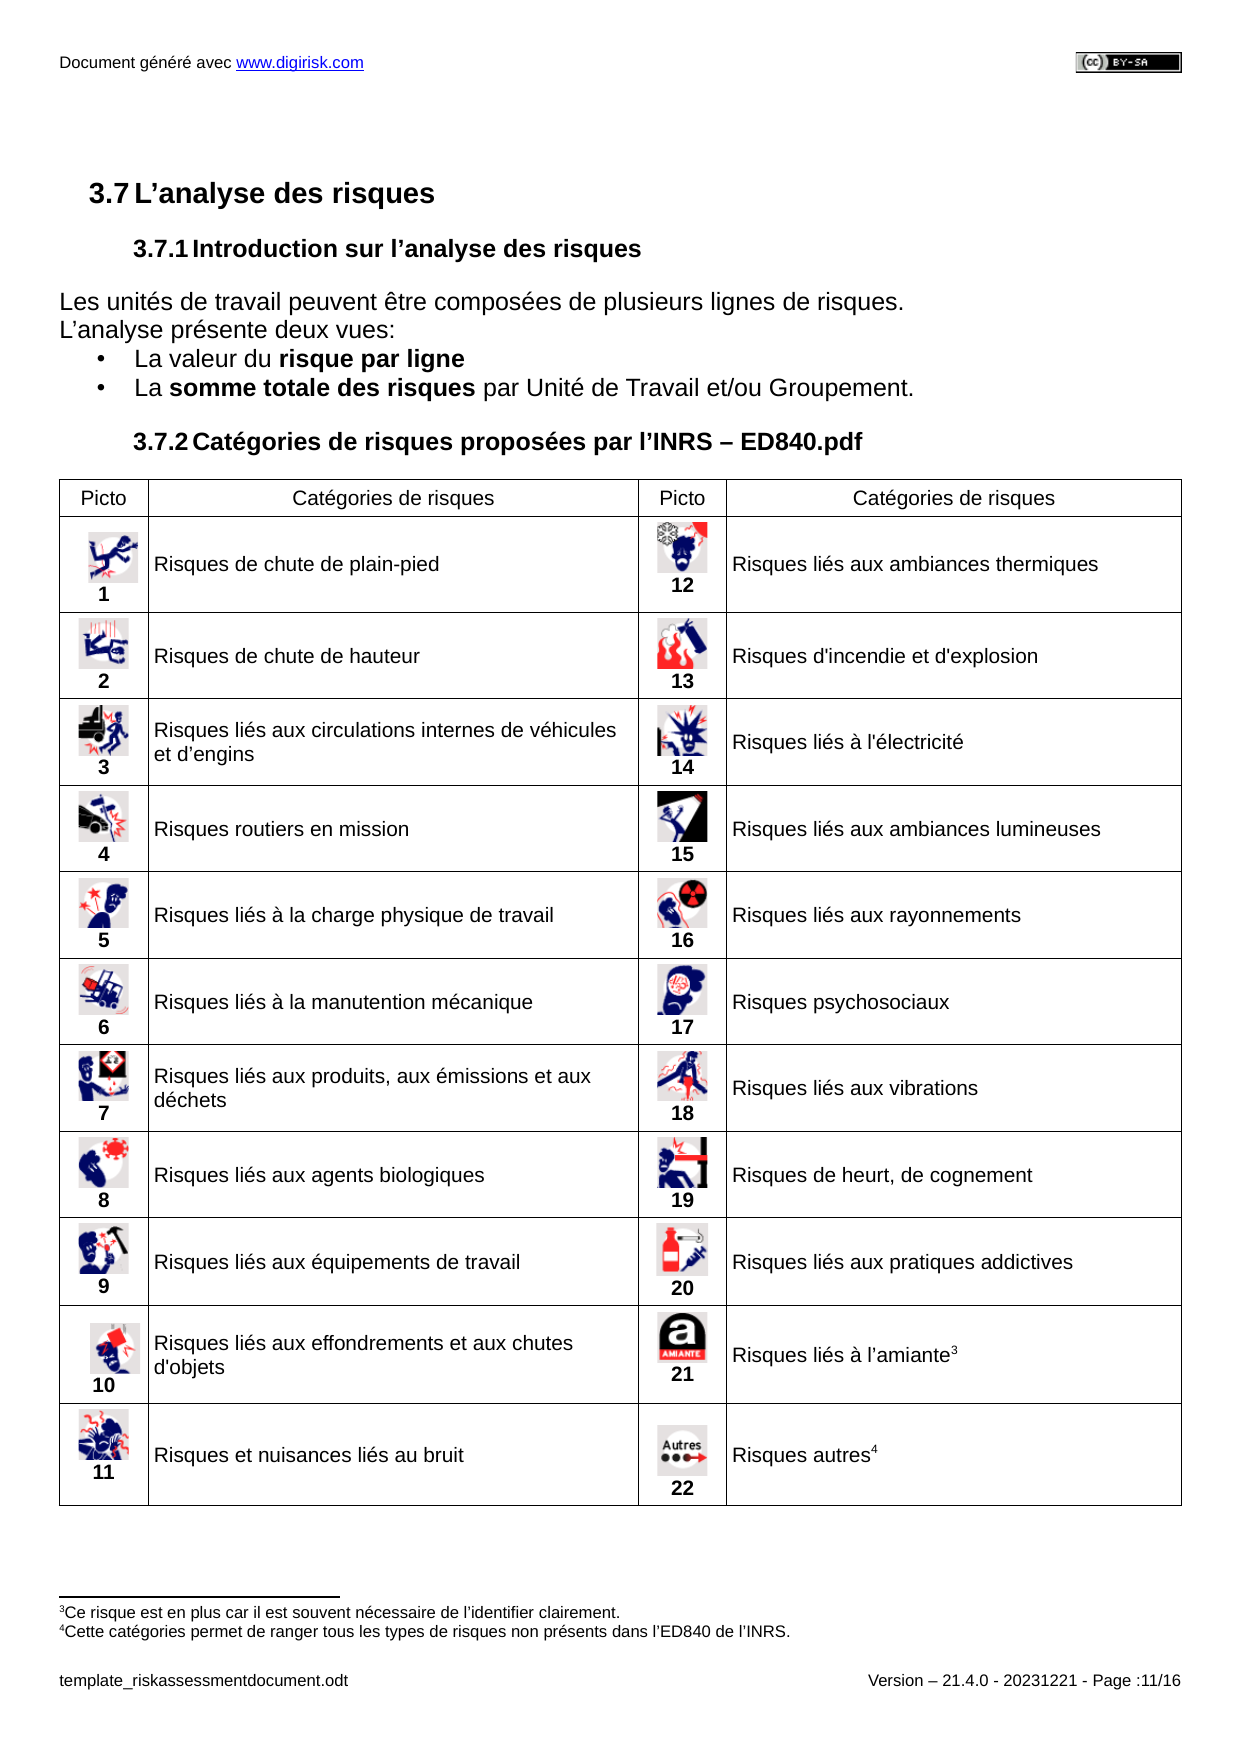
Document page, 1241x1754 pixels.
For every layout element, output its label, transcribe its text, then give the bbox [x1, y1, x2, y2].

table_cell 11 [60, 1404, 148, 1505]
text L’analyse présente deux vues: [59, 316, 1181, 344]
table_cell [639, 523, 657, 572]
table_cell Risques liés aux circulations internes de véhicules et d’engins [149, 699, 638, 785]
table_cell 8 [60, 1188, 148, 1217]
picture [657, 1137, 708, 1188]
picture [78, 1137, 129, 1188]
table_header Catégories de risques [149, 480, 638, 516]
picture [657, 1312, 708, 1363]
table_cell [60, 965, 78, 1014]
table_cell 17 [639, 1015, 726, 1044]
picture [657, 1051, 708, 1101]
picture [657, 1425, 708, 1476]
table_cell 16 [639, 872, 726, 958]
table_cell 13 [639, 613, 726, 698]
subtitle Introduction sur l’analyse des risques [133, 234, 1181, 263]
table_header Picto [60, 480, 148, 516]
picture [78, 1409, 129, 1460]
table_cell 5 [60, 872, 148, 958]
table_cell Risques liés à l'électricité [727, 699, 1181, 785]
table_cell 10 [60, 1306, 148, 1403]
table_cell Risques d'incendie et d'explosion [727, 613, 1181, 698]
table_cell [639, 1132, 726, 1137]
picture [657, 878, 708, 928]
table_cell Risques liés aux produits, aux émissions et aux déchets [149, 1045, 638, 1131]
table_cell [639, 1138, 657, 1187]
picture [78, 705, 129, 756]
table_cell [129, 1138, 148, 1187]
table_cell Risques liés à la charge physique de travail [149, 872, 638, 958]
table_cell Risques liés aux rayonnements [727, 872, 1181, 958]
table_cell 1 [60, 517, 148, 612]
picture [78, 1051, 129, 1101]
table_cell [60, 1138, 78, 1187]
picture [657, 618, 708, 669]
table_cell [639, 517, 726, 522]
table_cell 9 [60, 1218, 148, 1305]
table_cell Risques de heurt, de cognement [727, 1132, 1181, 1217]
picture [78, 878, 129, 928]
picture [657, 522, 708, 573]
table_cell Risques liés à l’amiante [727, 1306, 1181, 1403]
table_cell [60, 959, 148, 964]
picture [78, 791, 129, 842]
table_cell Risques liés aux ambiances lumineuses [727, 786, 1181, 871]
table_cell Risques liés aux effondrements et aux chutes d'objets [149, 1306, 638, 1403]
table_cell 18 [639, 1045, 726, 1131]
table_cell 3 [60, 699, 148, 785]
table_header Picto [639, 480, 726, 516]
picture [656, 1223, 709, 1276]
picture [78, 1223, 129, 1274]
table_cell 22 [639, 1404, 726, 1505]
table_cell Risques autres [727, 1404, 1181, 1505]
table_cell Risques psychosociaux [727, 959, 1181, 1044]
table_cell [60, 1132, 148, 1137]
picture [1075, 52, 1182, 73]
table_cell Risques routiers en mission [149, 786, 638, 871]
table_cell [129, 965, 148, 1014]
table_cell 7 [60, 1045, 148, 1131]
table_cell 6 [60, 1015, 148, 1044]
picture [88, 532, 139, 583]
table_cell Risques et nuisances liés au bruit [149, 1404, 638, 1505]
list La valeur du risque par ligne [97, 344, 1181, 373]
table_cell Risques liés aux vibrations [727, 1045, 1181, 1131]
text Les unités de travail peuvent être composées de plusieurs lignes de risques. [59, 287, 1181, 316]
table_cell Risques liés aux pratiques addictives [727, 1218, 1181, 1305]
picture [78, 964, 129, 1015]
picture [657, 705, 708, 756]
picture [90, 1323, 141, 1374]
table_cell Risques liés aux équipements de travail [149, 1218, 638, 1305]
table_cell [708, 965, 726, 1014]
table_cell 4 [60, 786, 148, 871]
table_cell 14 [639, 699, 726, 785]
subtitle Catégories de risques proposées par l’INRS – ED840.pdf [133, 427, 1181, 456]
subtitle L’analyse des risques [89, 176, 1181, 209]
picture [657, 964, 708, 1015]
table_cell Risques liés aux ambiances thermiques [727, 517, 1181, 612]
table_cell [639, 965, 657, 1014]
list La somme totale des risques par Unité de Travail et/ou Groupement. [97, 373, 1181, 402]
table_cell 21 [639, 1306, 726, 1403]
picture [78, 618, 129, 669]
table_header Catégories de risques [727, 480, 1181, 516]
table_cell 12 [639, 573, 726, 612]
table_cell 2 [60, 613, 148, 698]
table_cell [708, 523, 726, 572]
table_cell 20 [639, 1218, 726, 1305]
table_cell Risques de chute de hauteur [149, 613, 638, 698]
table_cell 15 [639, 786, 726, 871]
table_cell Risques liés à la manutention mécanique [149, 959, 638, 1044]
table_cell 19 [639, 1188, 726, 1217]
table_cell [639, 959, 726, 964]
table_cell Risques liés aux agents biologiques [149, 1132, 638, 1217]
picture [657, 791, 708, 842]
table_cell [708, 1138, 726, 1187]
table_cell Risques de chute de plain-pied [149, 517, 638, 612]
